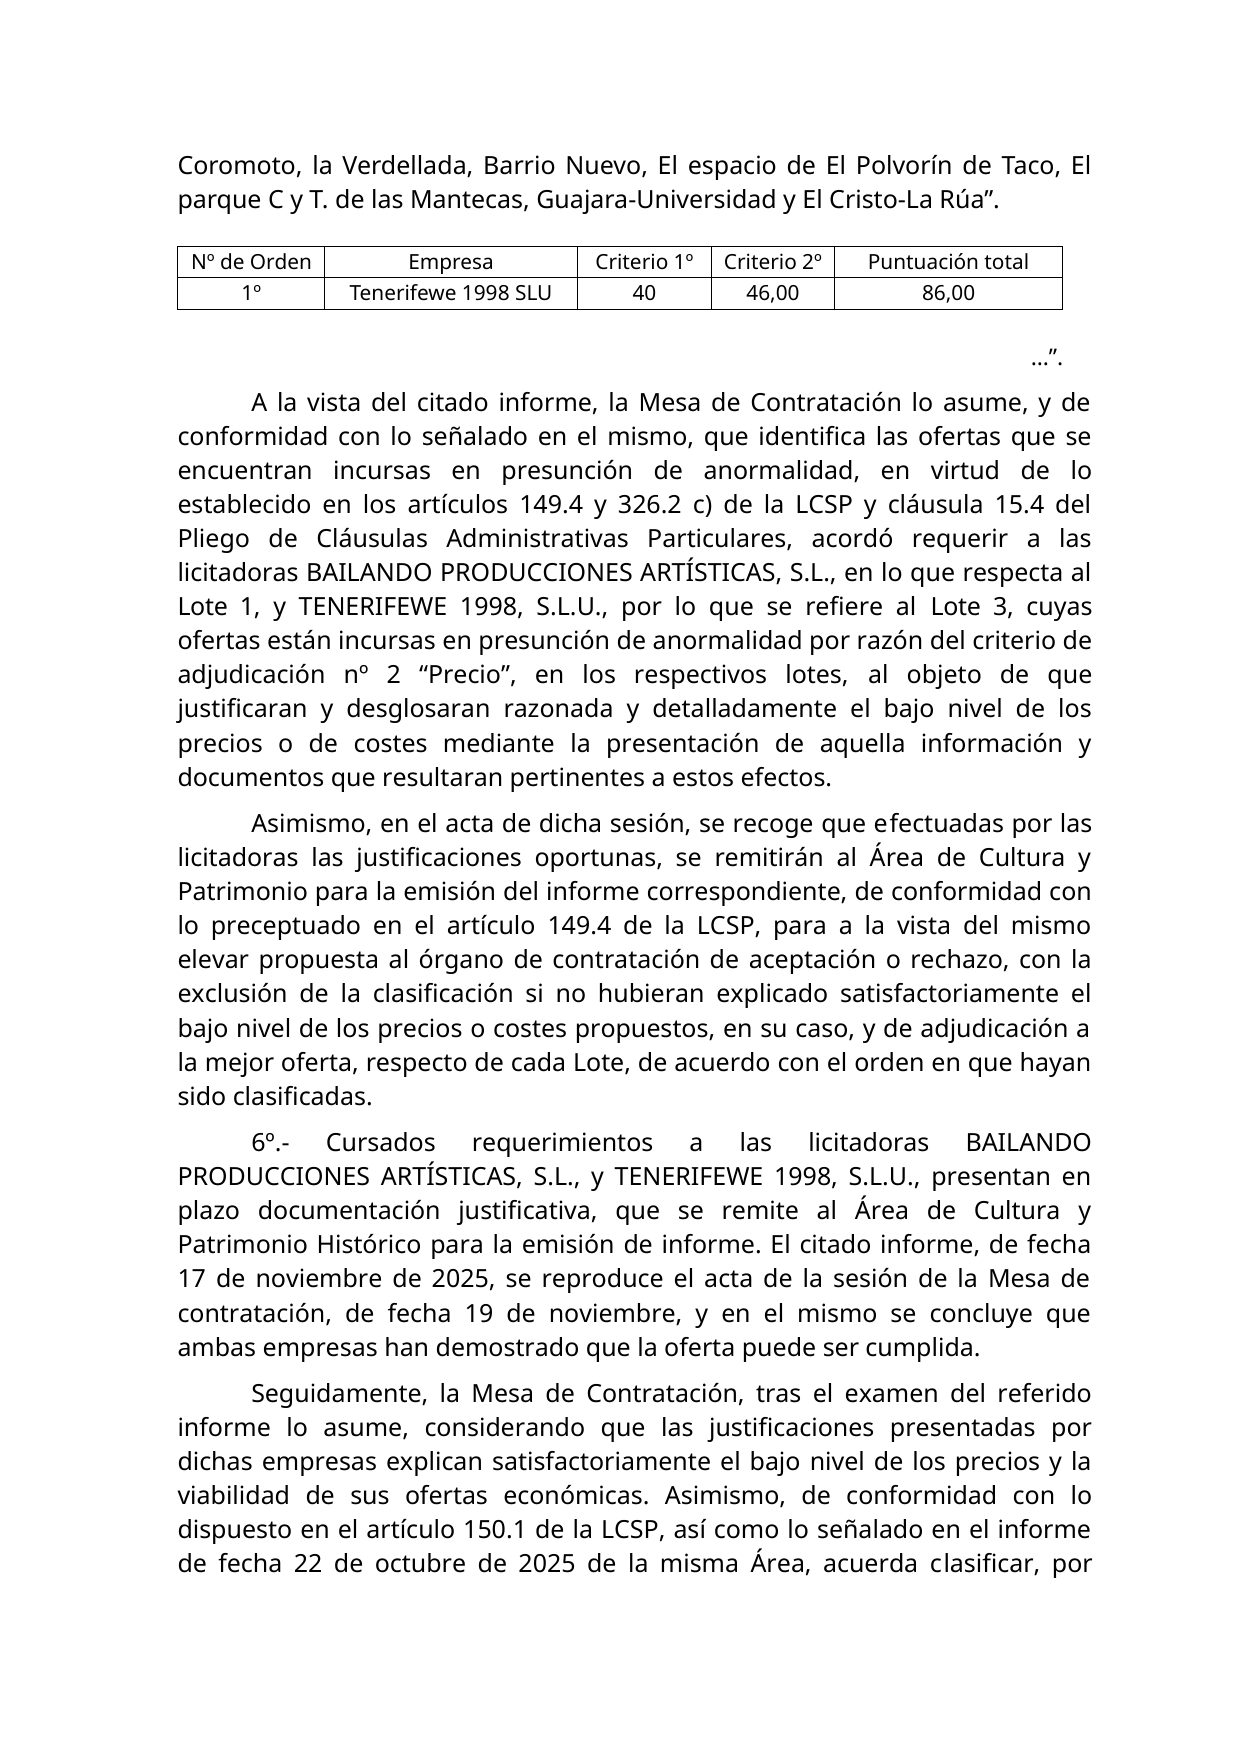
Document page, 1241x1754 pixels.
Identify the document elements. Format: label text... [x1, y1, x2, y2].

table_header Criterio 1º [578, 247, 711, 277]
table_header Nº de Orden [178, 247, 324, 277]
text Seguidamente, la Mesa de Contratación, tras el examen del referido informe lo asume, considerando que las justificaciones presentadas por dichas empresas explican satisfactoriamente el bajo nivel de los precios y la viabilidad de sus ofertas económicas. Asimismo, de conformidad con lo dispuesto en el artículo 150.1 de la LCSP, así como lo señalado en el informe de fecha 22 de octubre de 2025 de la misma Área, acuerda clasificar, por [177, 1376, 1093, 1580]
table_header Criterio 2º [712, 247, 834, 277]
text …”. [177, 310, 1063, 372]
table_cell 40 [578, 278, 711, 308]
text 6º.- Cursados requerimientos a las licitadoras BAILANDO PRODUCCIONES ARTÍSTICAS, S.L., y TENERIFEWE 1998, S.L.U., presentan en plazo documentación justificativa, que se remite al Área de Cultura y Patrimonio Histórico para la emisión de informe. El citado informe, de fecha 17 de noviembre de 2025, se reproduce el acta de la sesión de la Mesa de contratación, de fecha 19 de noviembre, y en el mismo se concluye que ambas empresas han demostrado que la oferta puede ser cumplida. [177, 1125, 1093, 1363]
table_header Puntuación total [835, 247, 1062, 277]
table_cell 86,00 [835, 278, 1062, 308]
table_cell Tenerifewe 1998 SLU [325, 278, 577, 308]
text Coromoto, la Verdellada, Barrio Nuevo, El espacio de El Polvorín de Taco, El parque C y T. de las Mantecas, Guajara-Universidad y El Cristo-La Rúa”. [177, 148, 1093, 216]
table_cell 1º [178, 278, 324, 308]
table_header Empresa [325, 247, 577, 277]
text Asimismo, en el acta de dicha sesión, se recoge que efectuadas por las licitadoras las justificaciones oportunas, se remitirán al Área de Cultura y Patrimonio para la emisión del informe correspondiente, de conformidad con lo preceptuado en el artículo 149.4 de la LCSP, para a la vista del mismo elevar propuesta al órgano de contratación de aceptación o rechazo, con la exclusión de la clasificación si no hubieran explicado satisfactoriamente el bajo nivel de los precios o costes propuestos, en su caso, y de adjudicación a la mejor oferta, respecto de cada Lote, de acuerdo con el orden en que hayan sido clasificadas. [177, 806, 1093, 1112]
table_cell 46,00 [712, 278, 834, 308]
text A la vista del citado informe, la Mesa de Contratación lo asume, y de conformidad con lo señalado en el mismo, que identifica las ofertas que se encuentran incursas en presunción de anormalidad, en virtud de lo establecido en los artículos 149.4 y 326.2 c) de la LCSP y cláusula 15.4 del Pliego de Cláusulas Administrativas Particulares, acordó requerir a las licitadoras BAILANDO PRODUCCIONES ARTÍSTICAS, S.L., en lo que respecta al Lote 1, y TENERIFEWE 1998, S.L.U., por lo que se refiere al Lote 3, cuyas ofertas están incursas en presunción de anormalidad por razón del criterio de adjudicación nº 2 “Precio”, en los respectivos lotes, al objeto de que justificaran y desglosaran razonada y detalladamente el bajo nivel de los precios o de costes mediante la presentación de aquella información y documentos que resultaran pertinentes a estos efectos. [177, 384, 1093, 793]
